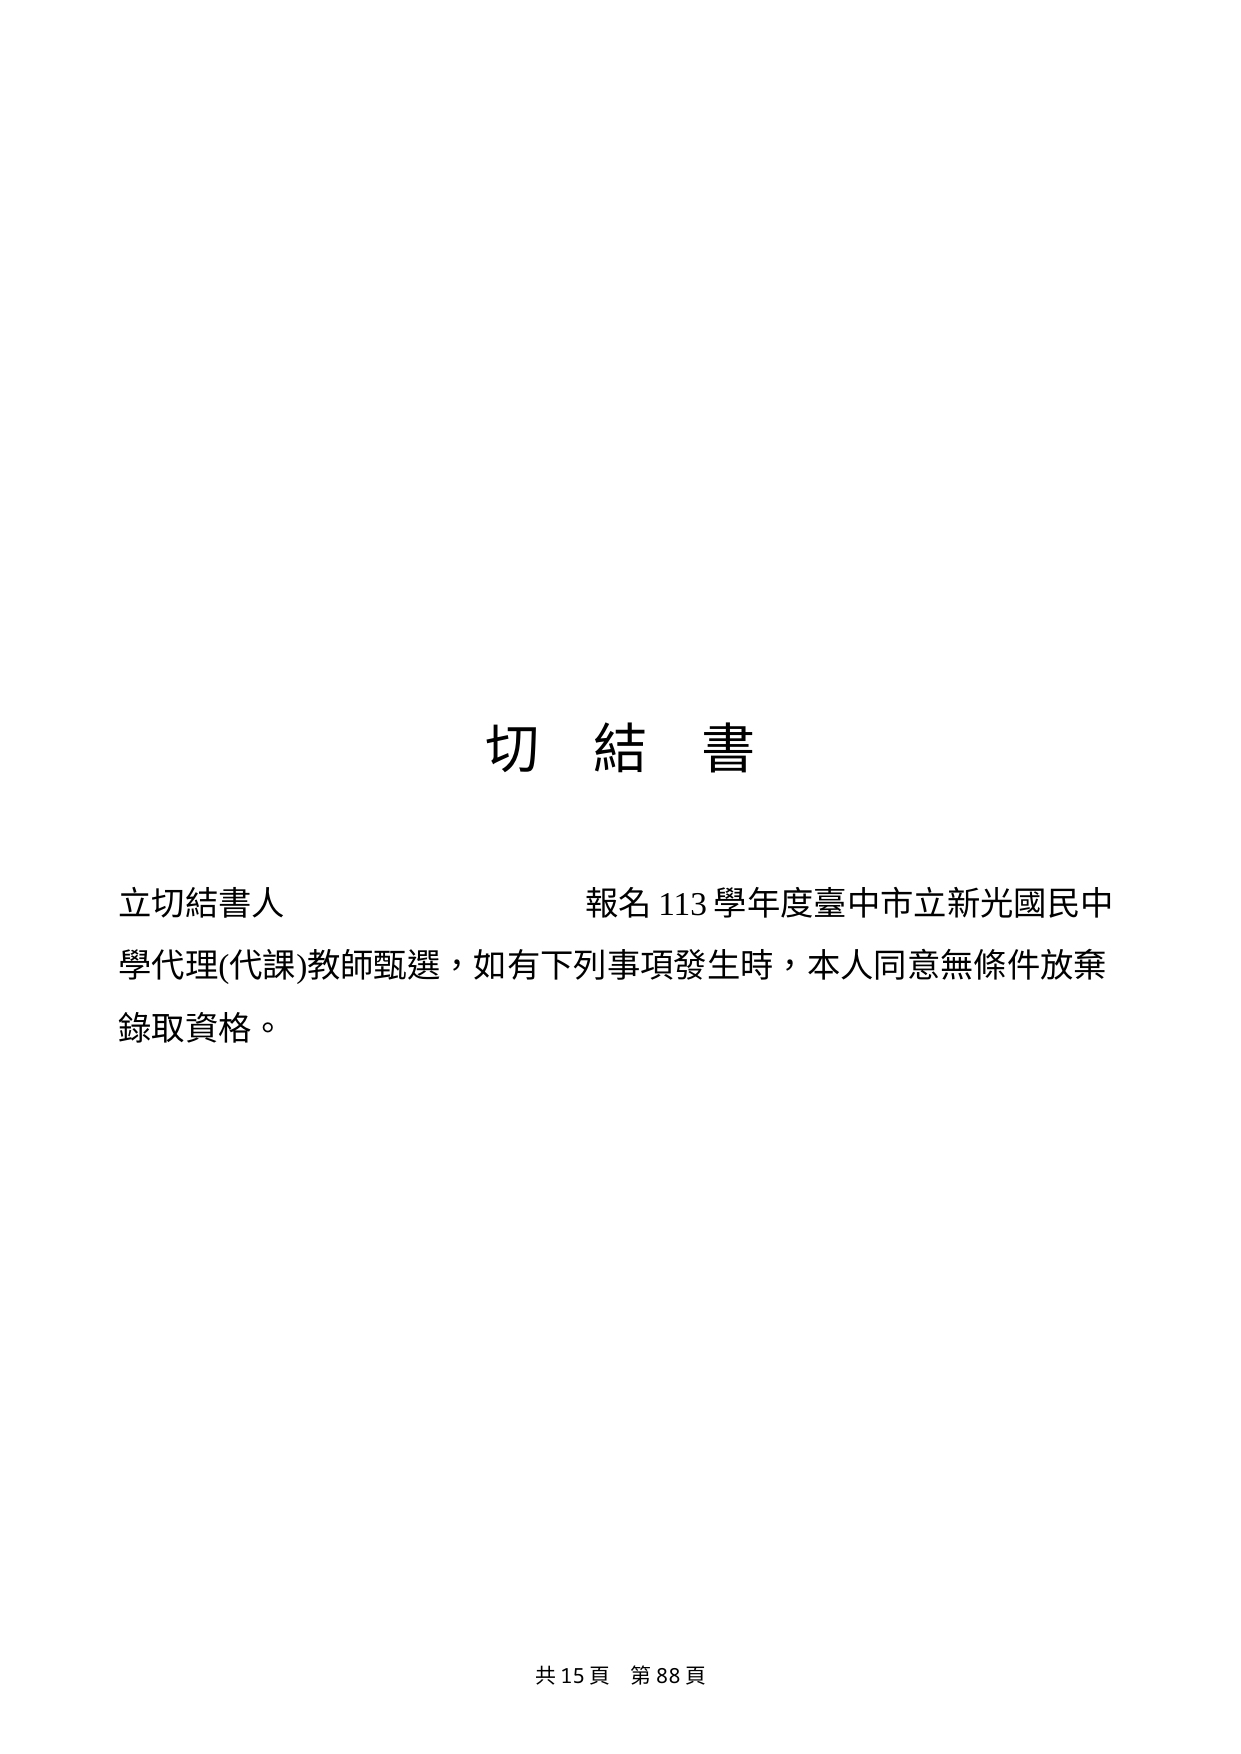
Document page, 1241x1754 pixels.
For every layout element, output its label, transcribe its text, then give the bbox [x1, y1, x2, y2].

text 立切結書人 報名113學年度臺中市立新光國民中學代理(代課)教師甄選，如有下列事項發生時，本人同意無條件放棄錄取資格。 [118, 859, 1122, 1047]
text 切 結 書 [118, 672, 1122, 797]
